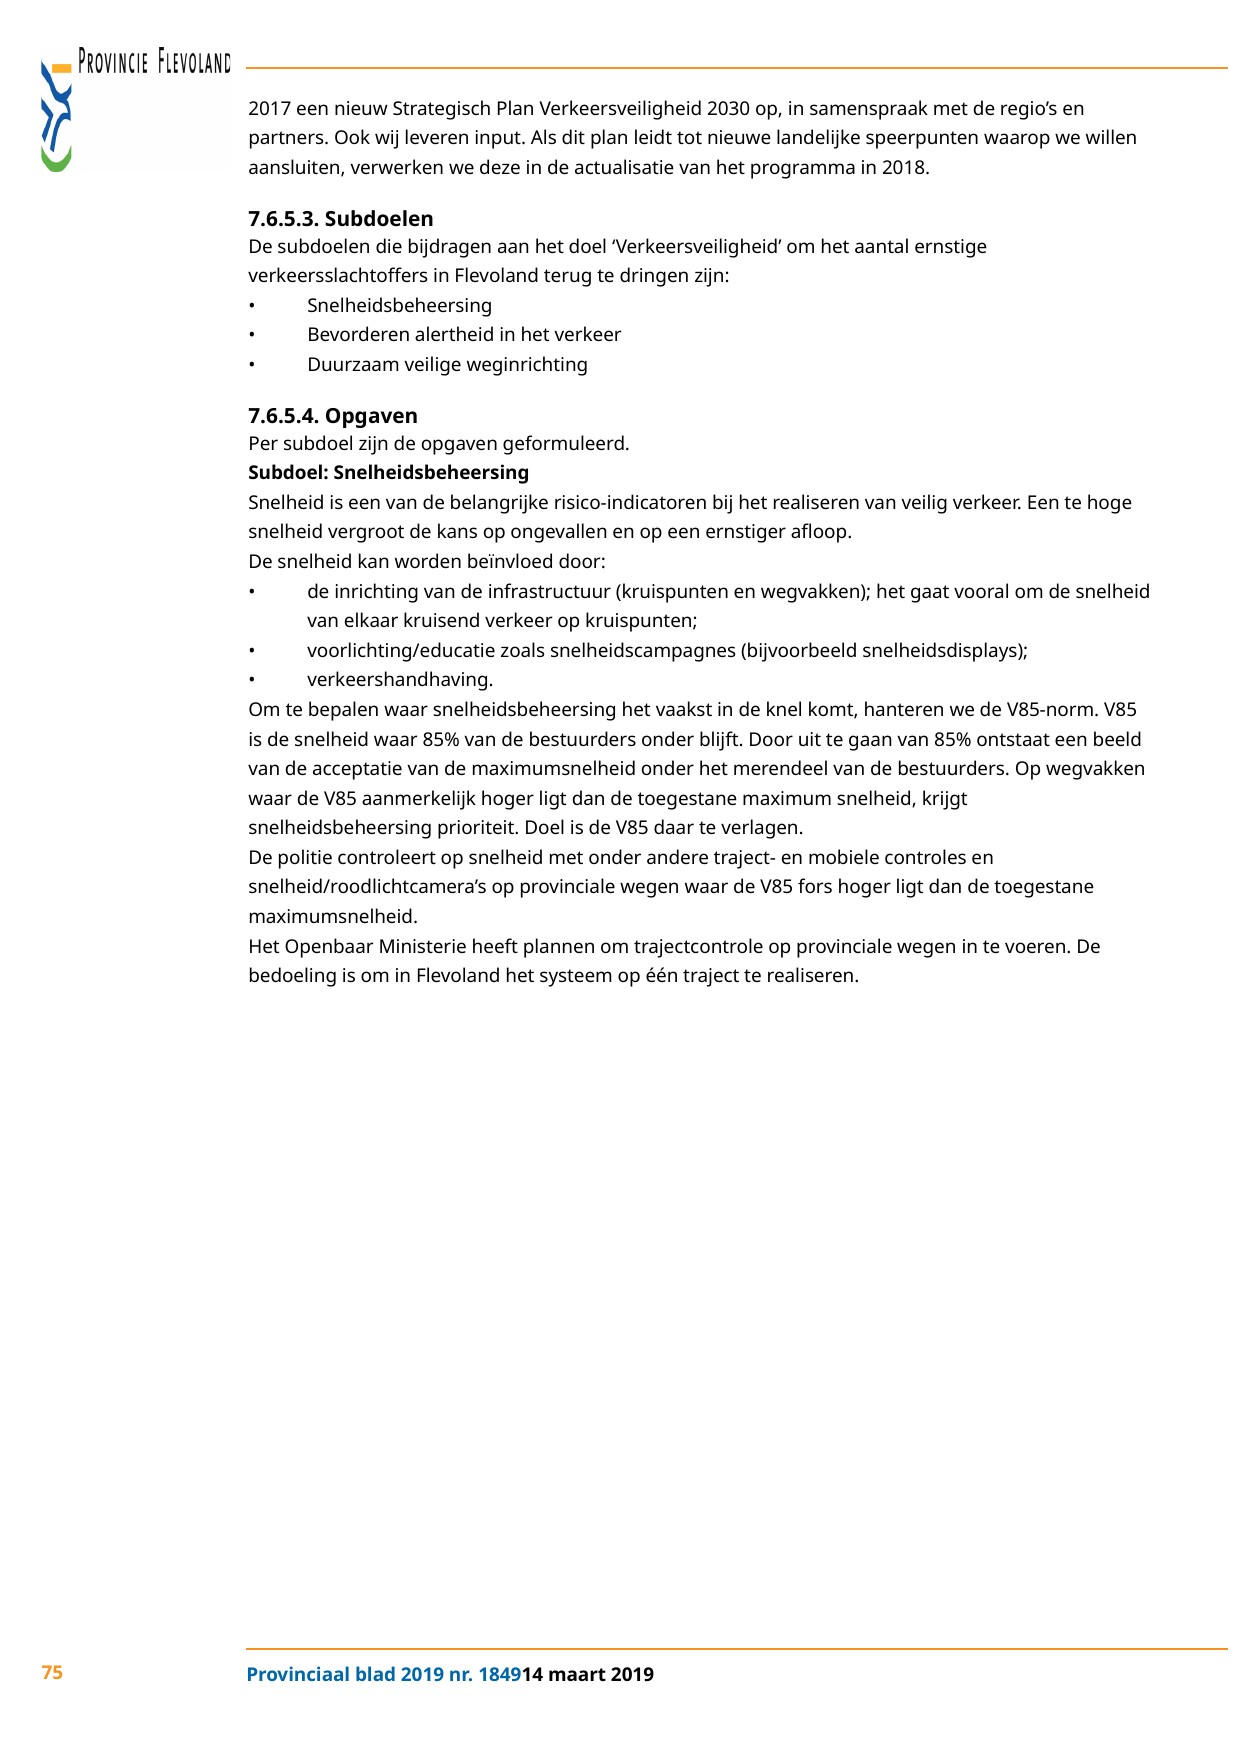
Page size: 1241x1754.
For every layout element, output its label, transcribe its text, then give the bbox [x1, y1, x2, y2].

text Per subdoel zijn de opgaven geformuleerd. [248, 430, 1152, 456]
text 2017 een nieuw Strategisch Plan Verkeersveiligheid 2030 op, in samenspraak met de regio’s en partners. Ook wij leveren input. Als dit plan leidt tot nieuwe landelijke speerpunten waarop we willen aansluiten, verwerken we deze in de actualisatie van het programma in 2018. [248, 95, 1152, 180]
list Bevorderen alertheid in het verkeer [248, 322, 1152, 347]
text De subdoelen die bijdragen aan het doel ‘Verkeersveiligheid’ om het aantal ernstige verkeersslachtoffers in Flevoland terug te dringen zijn: [248, 233, 1152, 288]
text Om te bepalen waar snelheidsbeheersing het vaakst in de knel komt, hanteren we de V85-norm. V85 is de snelheid waar 85% van de bestuurders onder blijft. Door uit te gaan van 85% ontstaat een beeld van de acceptatie van de maximumsnelheid onder het merendeel van de bestuurders. Op wegvakken waar de V85 aanmerkelijk hoger ligt dan de toegestane maximum snelheid, krijgt snelheidsbeheersing prioriteit. Doel is de V85 daar te verlagen. [248, 696, 1152, 840]
list Snelheidsbeheersing [248, 292, 1152, 318]
text Subdoel: Snelheidsbeheersing [248, 459, 1152, 485]
list verkeershandhaving. [248, 667, 1152, 692]
text De politie controleert op snelheid met onder andere traject- en mobiele controles en snelheid/roodlichtcamera’s op provinciale wegen waar de V85 fors hoger ligt dan de toegestane maximumsnelheid. [248, 844, 1152, 929]
picture [41, 47, 231, 172]
text De snelheid kan worden beïnvloed door: [248, 548, 1152, 574]
text 7.6.5.4. Opgaven [248, 402, 1152, 430]
text 7.6.5.3. Subdoelen [248, 204, 1152, 233]
list de inrichting van de infrastructuur (kruispunten en wegvakken); het gaat vooral om de snelheid van elkaar kruisend verkeer op kruispunten; [248, 578, 1152, 633]
text Het Openbaar Ministerie heeft plannen om trajectcontrole op provinciale wegen in te voeren. De bedoeling is om in Flevoland het systeem op één traject te realiseren. [248, 933, 1152, 988]
list Duurzaam veilige weginrichting [248, 351, 1152, 377]
text Snelheid is een van de belangrijke risico-indicatoren bij het realiseren van veilig verkeer. Een te hoge snelheid vergroot de kans op ongevallen en op een ernstiger afloop. [248, 489, 1152, 544]
list voorlichting/educatie zoals snelheidscampagnes (bijvoorbeeld snelheidsdisplays); [248, 637, 1152, 663]
